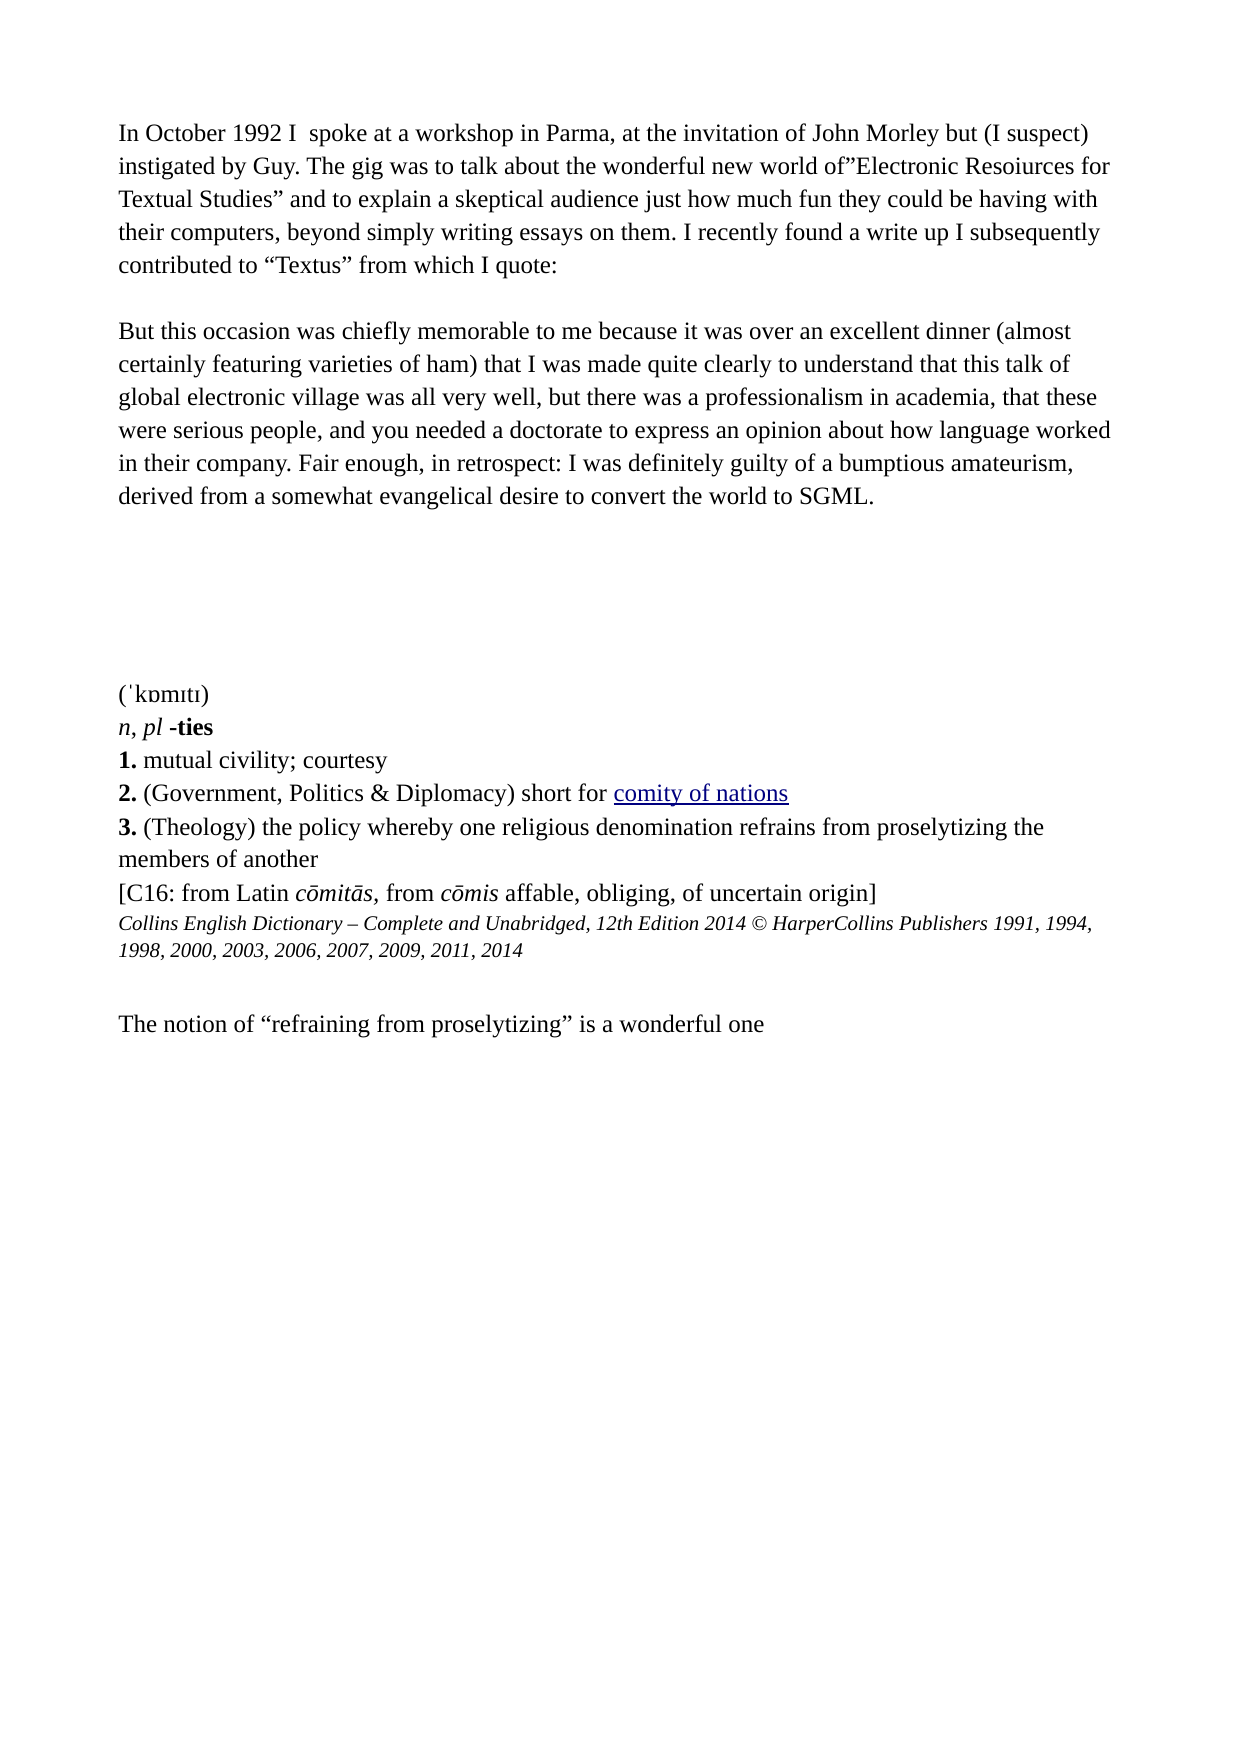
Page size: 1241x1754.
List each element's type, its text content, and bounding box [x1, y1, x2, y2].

text In October 1992 I spoke at a workshop in Parma, at the invitation of John Morley but (I suspect) instigated by Guy. The gig was to talk about the wonderful new world of”Electronic Resoiurces for Textual Studies” and to explain a skeptical audience just how much fun they could be having with their computers, beyond simply writing essays on them. I recently found a write up I subsequently contributed to “Textus” from which I quote: [118, 118, 1122, 279]
text 3. (Theology) the policy whereby one religious denomination refrains from proselytizing the members of another [118, 812, 1122, 873]
text n, pl -ties [118, 712, 1122, 741]
text 1. mutual civility; courtesy [118, 746, 1122, 774]
text But this occasion was chiefly memorable to me because it was over an excellent dinner (almost certainly featuring varieties of ham) that I was made quite clearly to understand that this talk of global electronic village was all very well, but there was a professionalism in academia, that these were serious people, and you needed a doctorate to express an opinion about how language worked in their company. Fair enough, in retrospect: I was definitely guilty of a bumptious amateurism, derived from a somewhat evangelical desire to convert the world to SGML. [118, 316, 1122, 510]
text [C16: from Latin cōmitās, from cōmis affable, obliging, of uncertain origin] [118, 878, 1122, 906]
text The notion of “refraining from proselytizing” is a wonderful one [118, 1009, 1122, 1038]
text Collins English Dictionary – Complete and Unabridged, 12th Edition 2014 © HarperCollins Publishers 1991, 1994, 1998, 2000, 2003, 2006, 2007, 2009, 2011, 2014 [118, 911, 1111, 962]
text 2. (Government, Politics & Diplomacy) short for comity of nations [118, 778, 1122, 807]
text (ˈkɒmɪtɪ) [118, 679, 1122, 708]
